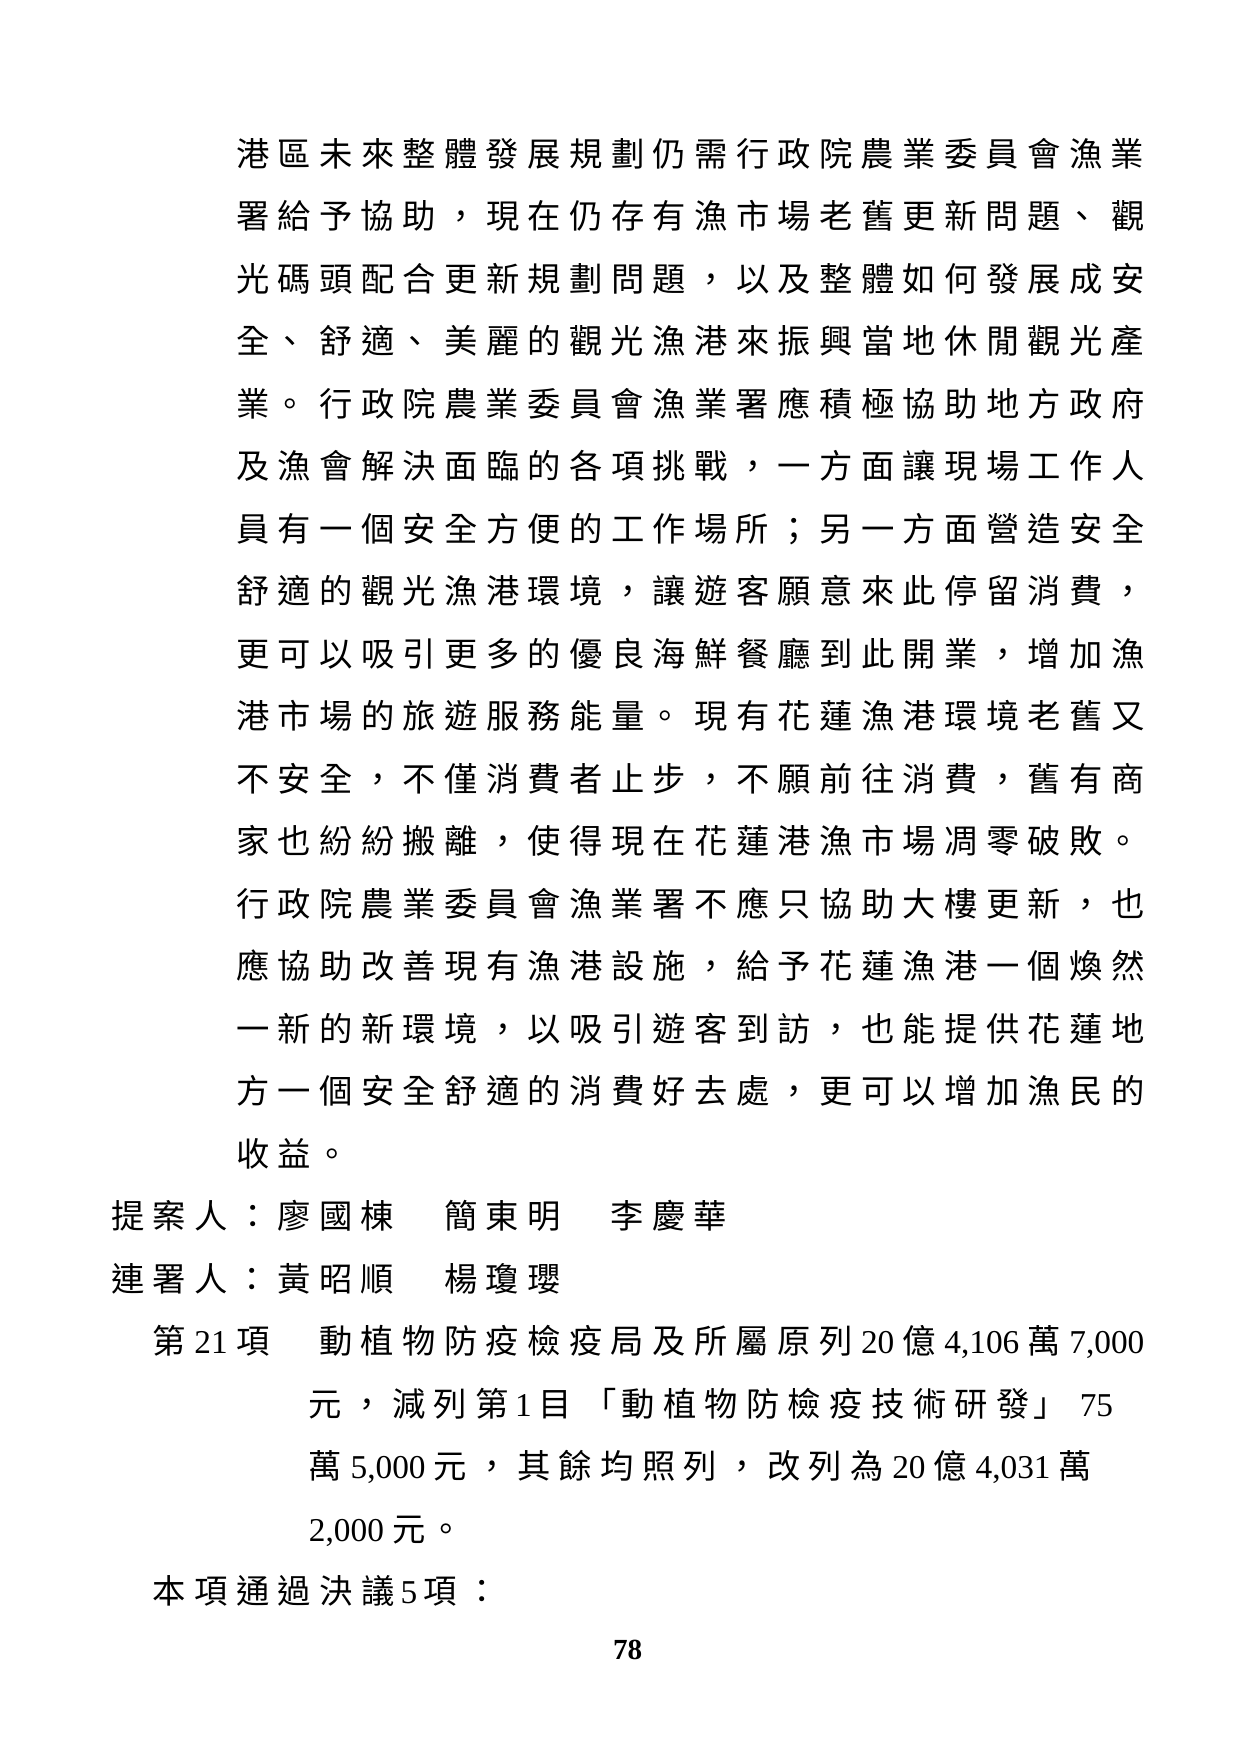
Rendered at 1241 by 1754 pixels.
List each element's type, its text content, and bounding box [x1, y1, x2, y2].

text 第21項 動植物防疫檢疫局及所屬原列20億4,106萬7,000元，減列第1目「動植物防檢疫技術研發」75萬5,000元，其餘均照列，改列為20億4,031萬2,000元。 [141, 1298, 1148, 1548]
text 提案人：廖國棟 簡東明 李慶華 [107, 1173, 1044, 1235]
text 本項通過決議5項： [141, 1548, 1148, 1610]
text 港區未來整體發展規劃仍需行政院農業委員會漁業署給予協助，現在仍存有漁市場老舊更新問題、觀光碼頭配合更新規劃問題，以及整體如何發展成安全、舒適、美麗的觀光漁港來振興當地休閒觀光產業。行政院農業委員會漁業署應積極協助地方政府及漁會解決面臨的各項挑戰，一方面讓現場工作人員有一個安全方便的工作場所；另一方面營造安全舒適的觀光漁港環境，讓遊客願意來此停留消費，更可以吸引更多的優良海鮮餐廳到此開業，增加漁港市場的旅遊服務能量。現有花蓮漁港環境老舊又不安全，不僅消費者止步，不願前往消費，舊有商家也紛紛搬離，使得現在花蓮港漁市場凋零破敗。行政院農業委員會漁業署不應只協助大樓更新，也應協助改善現有漁港設施，給予花蓮漁港一個煥然一新的新環境，以吸引遊客到訪，也能提供花蓮地方一個安全舒適的消費好去處，更可以增加漁民的收益。 [141, 110, 1148, 1173]
text 連署人：黃昭順 楊瓊瓔 [107, 1235, 1044, 1298]
